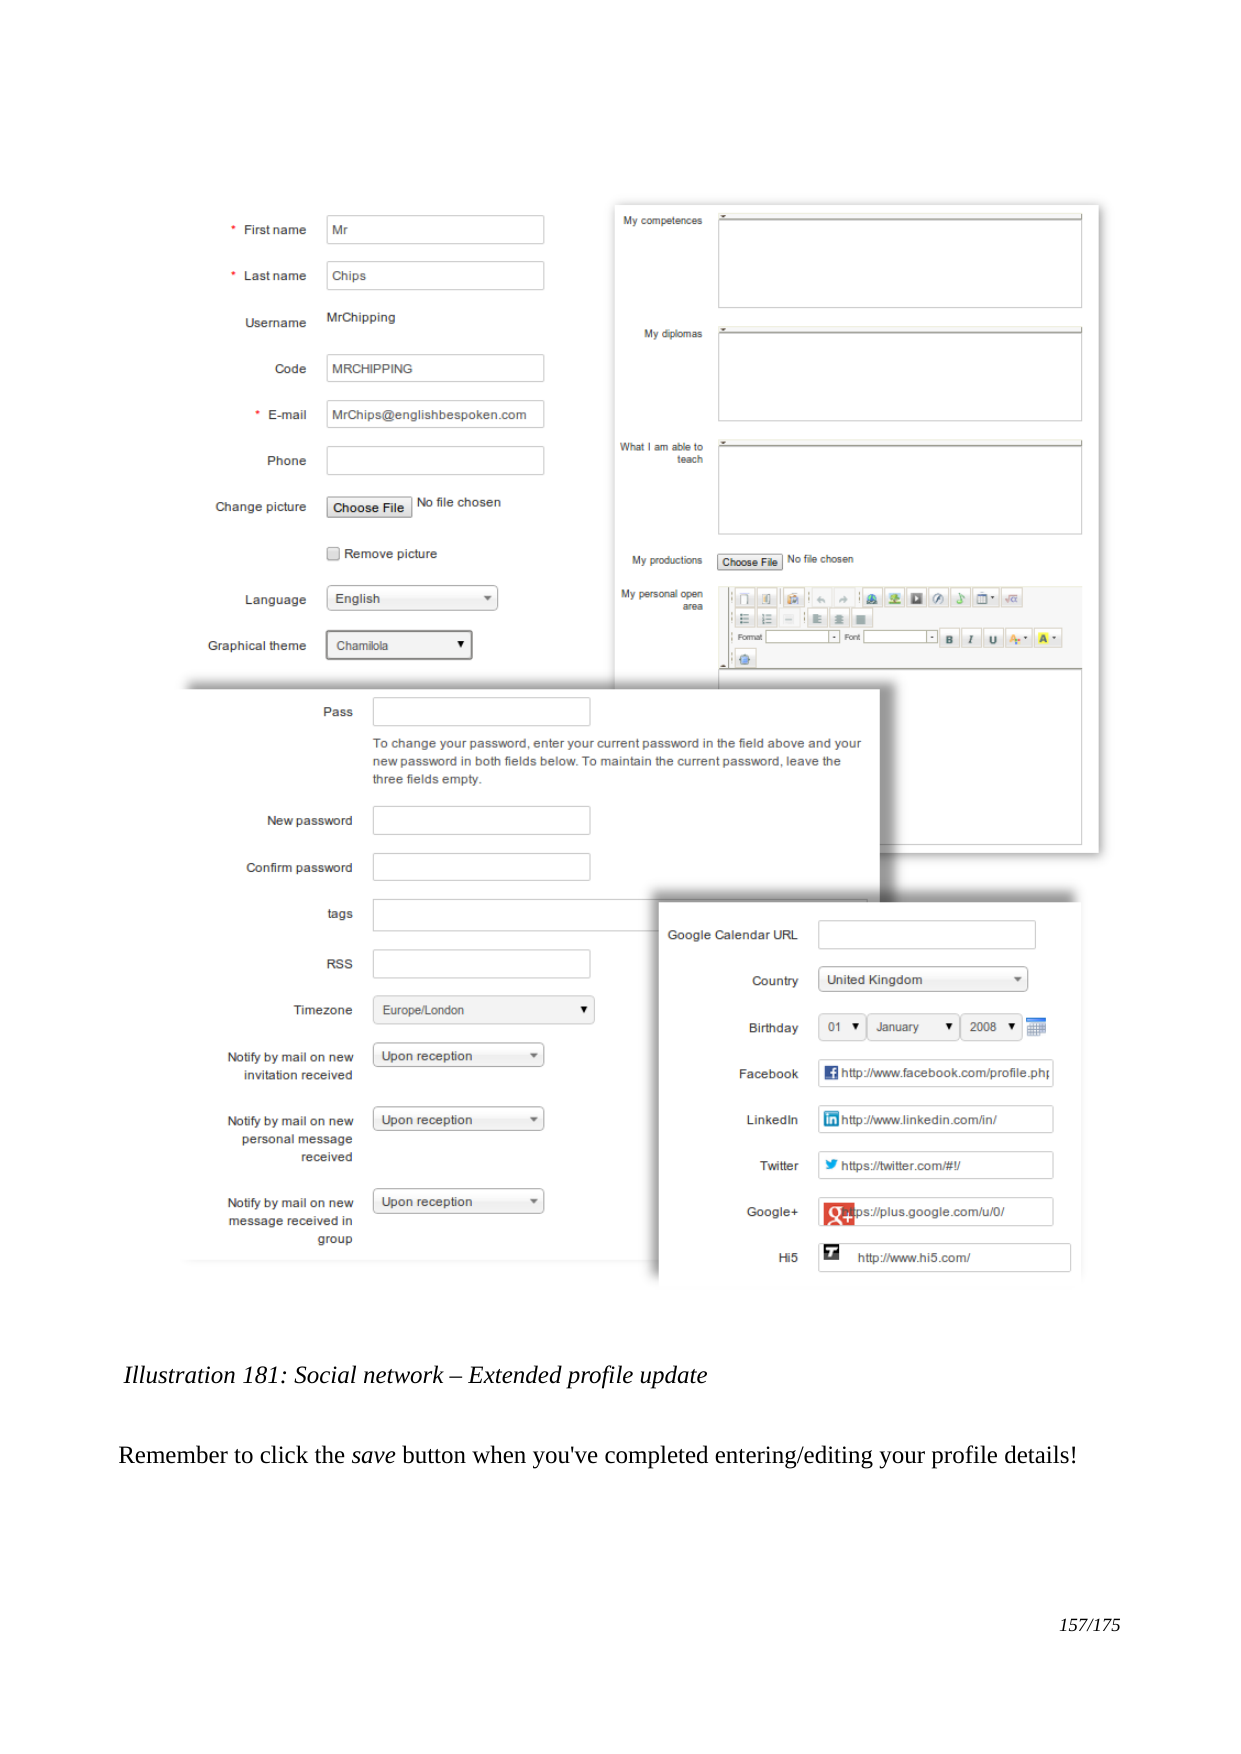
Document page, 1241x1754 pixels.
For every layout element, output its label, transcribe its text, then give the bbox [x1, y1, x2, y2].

text Remember to click the save button when you've completed entering/editing your profile details! [118, 1440, 1122, 1469]
text Illustration 181: Social network – Extended profile update [123, 1360, 1122, 1389]
picture [132, 186, 1135, 1307]
